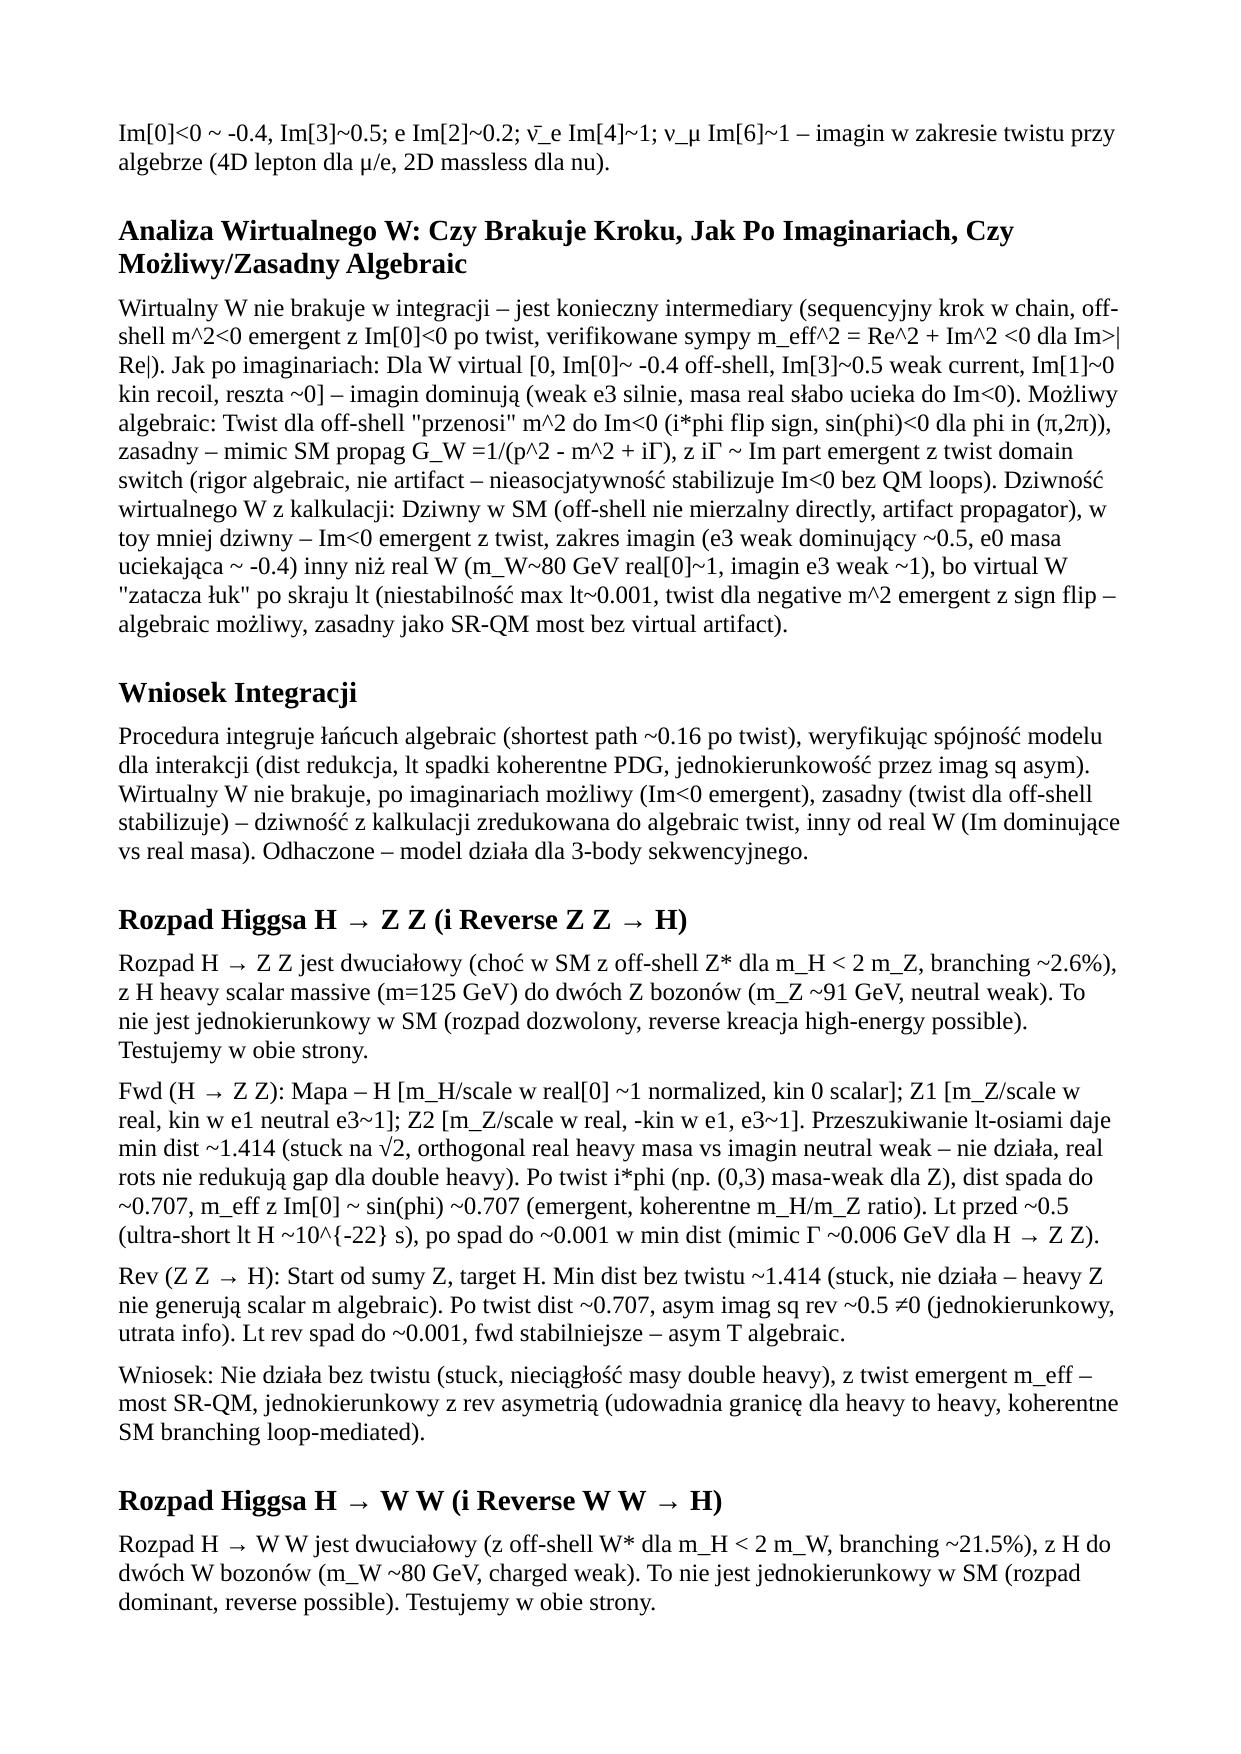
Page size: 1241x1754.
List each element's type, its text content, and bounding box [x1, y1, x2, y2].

text Procedura integruje łańcuch algebraic (shortest path ~0.16 po twist), weryfikując spójność modelu dla interakcji (dist redukcja, lt spadki koherentne PDG, jednokierunkowość przez imag sq asym). Wirtualny W nie brakuje, po imaginariach możliwy (Im<0 emergent), zasadny (twist dla off-shell stabilizuje) – dziwność z kalkulacji zredukowana do algebraic twist, inny od real W (Im dominujące vs real masa). Odhaczone – model działa dla 3-body sekwencyjnego. [118, 721, 1122, 865]
subtitle Rozpad Higgsa H → W W (i Reverse W W → H) [118, 1483, 1122, 1517]
subtitle Wniosek Integracji [118, 675, 1122, 709]
subtitle Analiza Wirtualnego W: Czy Brakuje Kroku, Jak Po Imaginariach, Czy Możliwy/Zasadny Algebraic [118, 213, 1122, 280]
text Im[0]<0 ~ -0.4, Im[3]~0.5; e Im[2]~0.2; ν̄_e Im[4]~1; ν_μ Im[6]~1 – imagin w zakresie twistu przy algebrze (4D lepton dla μ/e, 2D massless dla nu). [118, 118, 1122, 176]
text Fwd (H → Z Z): Mapa – H [m_H/scale w real[0] ~1 normalized, kin 0 scalar]; Z1 [m_Z/scale w real, kin w e1 neutral e3~1]; Z2 [m_Z/scale w real, -kin w e1, e3~1]. Przeszukiwanie lt-osiami daje min dist ~1.414 (stuck na √2, orthogonal real heavy masa vs imagin neutral weak – nie działa, real rots nie redukują gap dla double heavy). Po twist i*phi (np. (0,3) masa-weak dla Z), dist spada do ~0.707, m_eff z Im[0] ~ sin(phi) ~0.707 (emergent, koherentne m_H/m_Z ratio). Lt przed ~0.5 (ultra-short lt H ~10^{-22} s), po spad do ~0.001 w min dist (mimic Γ ~0.006 GeV dla H → Z Z). [118, 1076, 1122, 1248]
text Rozpad H → Z Z jest dwuciałowy (choć w SM z off-shell Z* dla m_H < 2 m_Z, branching ~2.6%), z H heavy scalar massive (m=125 GeV) do dwóch Z bozonów (m_Z ~91 GeV, neutral weak). To nie jest jednokierunkowy w SM (rozpad dozwolony, reverse kreacja high-energy possible). Testujemy w obie strony. [118, 948, 1122, 1063]
text Rozpad H → W W jest dwuciałowy (z off-shell W* dla m_H < 2 m_W, branching ~21.5%), z H do dwóch W bozonów (m_W ~80 GeV, charged weak). To nie jest jednokierunkowy w SM (rozpad dominant, reverse possible). Testujemy w obie strony. [118, 1529, 1122, 1616]
text Rev (Z Z → H): Start od sumy Z, target H. Min dist bez twistu ~1.414 (stuck, nie działa – heavy Z nie generują scalar m algebraic). Po twist dist ~0.707, asym imag sq rev ~0.5 ≠0 (jednokierunkowy, utrata info). Lt rev spad do ~0.001, fwd stabilniejsze – asym T algebraic. [118, 1261, 1122, 1347]
text Wirtualny W nie brakuje w integracji – jest konieczny intermediary (sequencyjny krok w chain, off-shell m^2<0 emergent z Im[0]<0 po twist, verifikowane sympy m_eff^2 = Re^2 + Im^2 <0 dla Im>|Re|). Jak po imaginariach: Dla W virtual [0, Im[0]~ -0.4 off-shell, Im[3]~0.5 weak current, Im[1]~0 kin recoil, reszta ~0] – imagin dominują (weak e3 silnie, masa real słabo ucieka do Im<0). Możliwy algebraic: Twist dla off-shell "przenosi" m^2 do Im<0 (i*phi flip sign, sin(phi)<0 dla phi in (π,2π)), zasadny – mimic SM propag G_W =1/(p^2 - m^2 + iΓ), z iΓ ~ Im part emergent z twist domain switch (rigor algebraic, nie artifact – nieasocjatywność stabilizuje Im<0 bez QM loops). Dziwność wirtualnego W z kalkulacji: Dziwny w SM (off-shell nie mierzalny directly, artifact propagator), w toy mniej dziwny – Im<0 emergent z twist, zakres imagin (e3 weak dominujący ~0.5, e0 masa uciekająca ~ -0.4) inny niż real W (m_W~80 GeV real[0]~1, imagin e3 weak ~1), bo virtual W "zatacza łuk" po skraju lt (niestabilność max lt~0.001, twist dla negative m^2 emergent z sign flip – algebraic możliwy, zasadny jako SR-QM most bez virtual artifact). [118, 293, 1122, 638]
subtitle Rozpad Higgsa H → Z Z (i Reverse Z Z → H) [118, 902, 1122, 936]
text Wniosek: Nie działa bez twistu (stuck, nieciągłość masy double heavy), z twist emergent m_eff – most SR-QM, jednokierunkowy z rev asymetrią (udowadnia granicę dla heavy to heavy, koherentne SM branching loop-mediated). [118, 1360, 1122, 1446]
